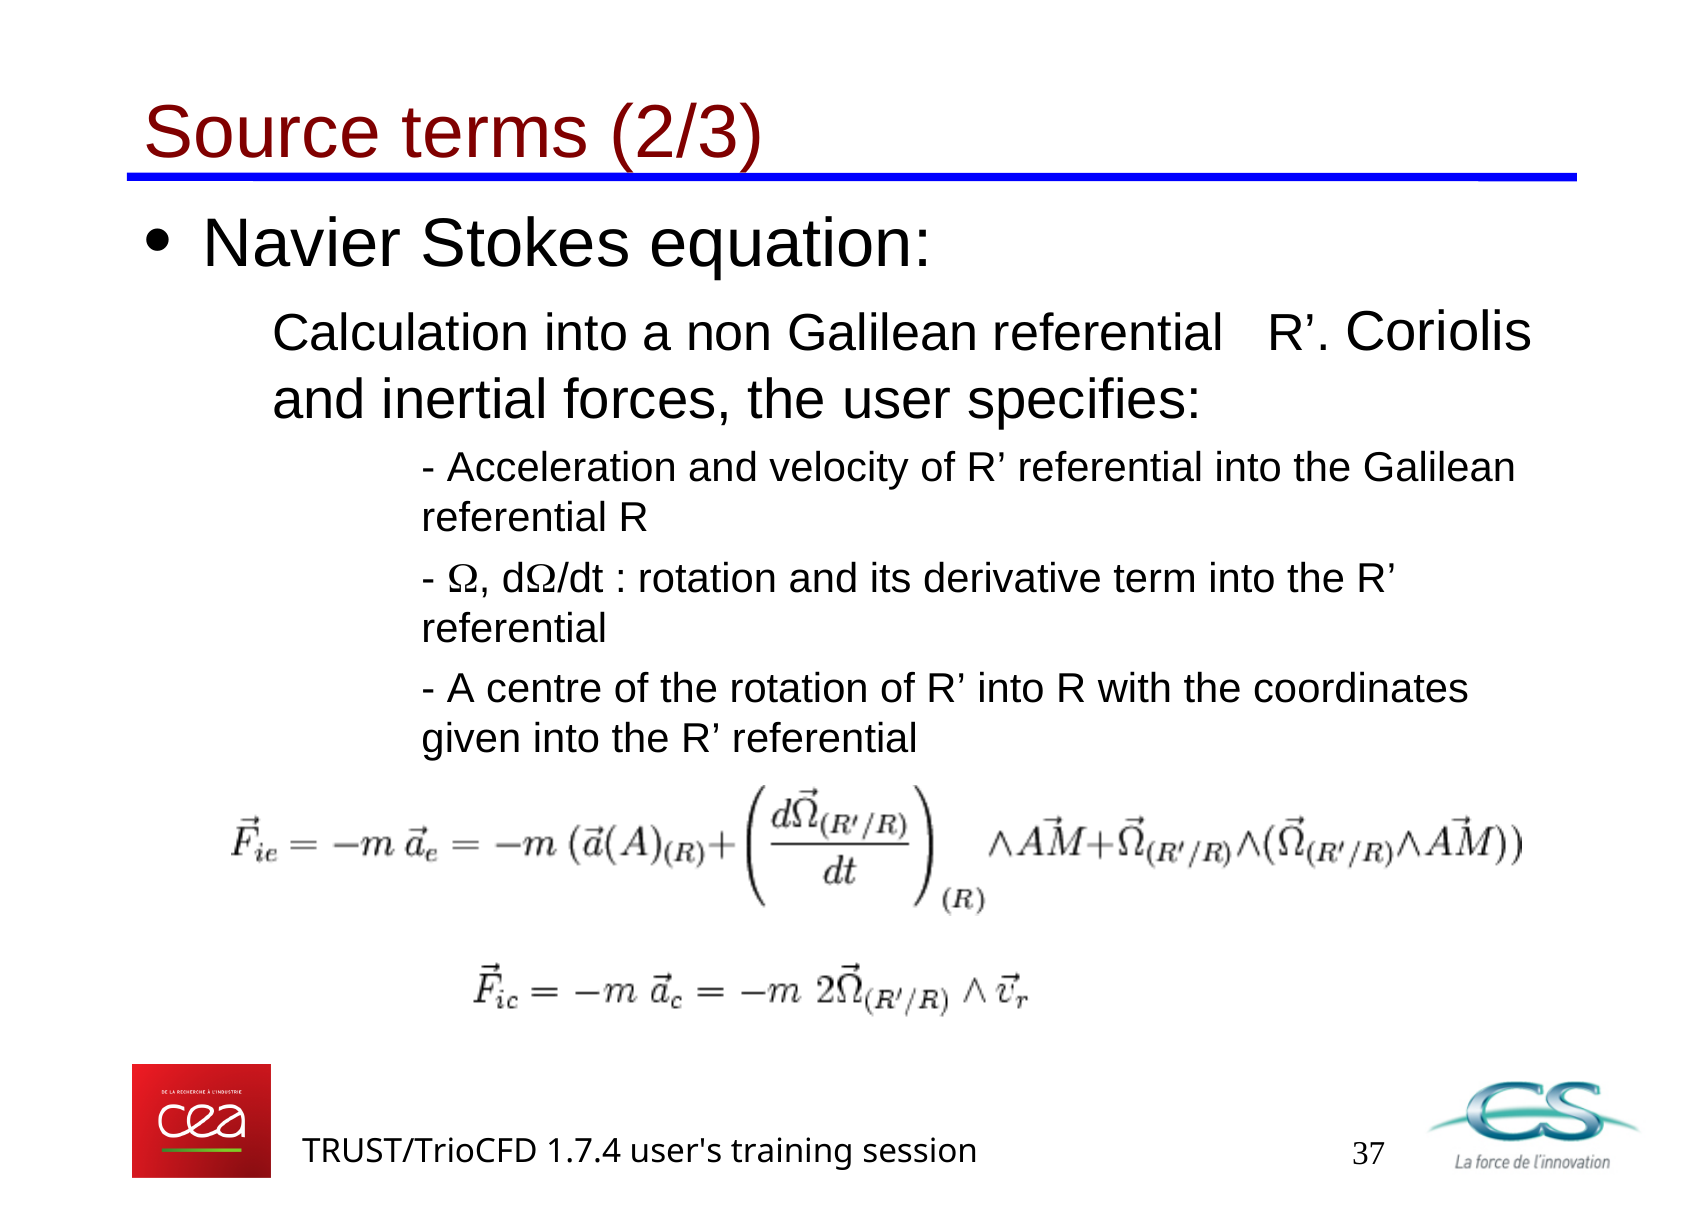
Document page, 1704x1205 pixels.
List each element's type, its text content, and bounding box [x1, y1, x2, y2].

picture [231, 785, 1522, 916]
title Source terms (2/3) [127, 39, 1577, 215]
picture [1423, 1072, 1648, 1179]
picture [132, 1064, 271, 1178]
text_box Navier Stokes equation: Calculation into a non Galilean referential R’. Coriolis and inertial forces, the user specifies: - Acceleration and velocity of R’ referential into the Galilean referential R - , d/dt : rotation and its derivative term into the R’ referential - A centre of the rotation of R’ into R with the coordinates given into the R’ referential [127, 190, 1576, 1018]
picture [468, 962, 1034, 1019]
